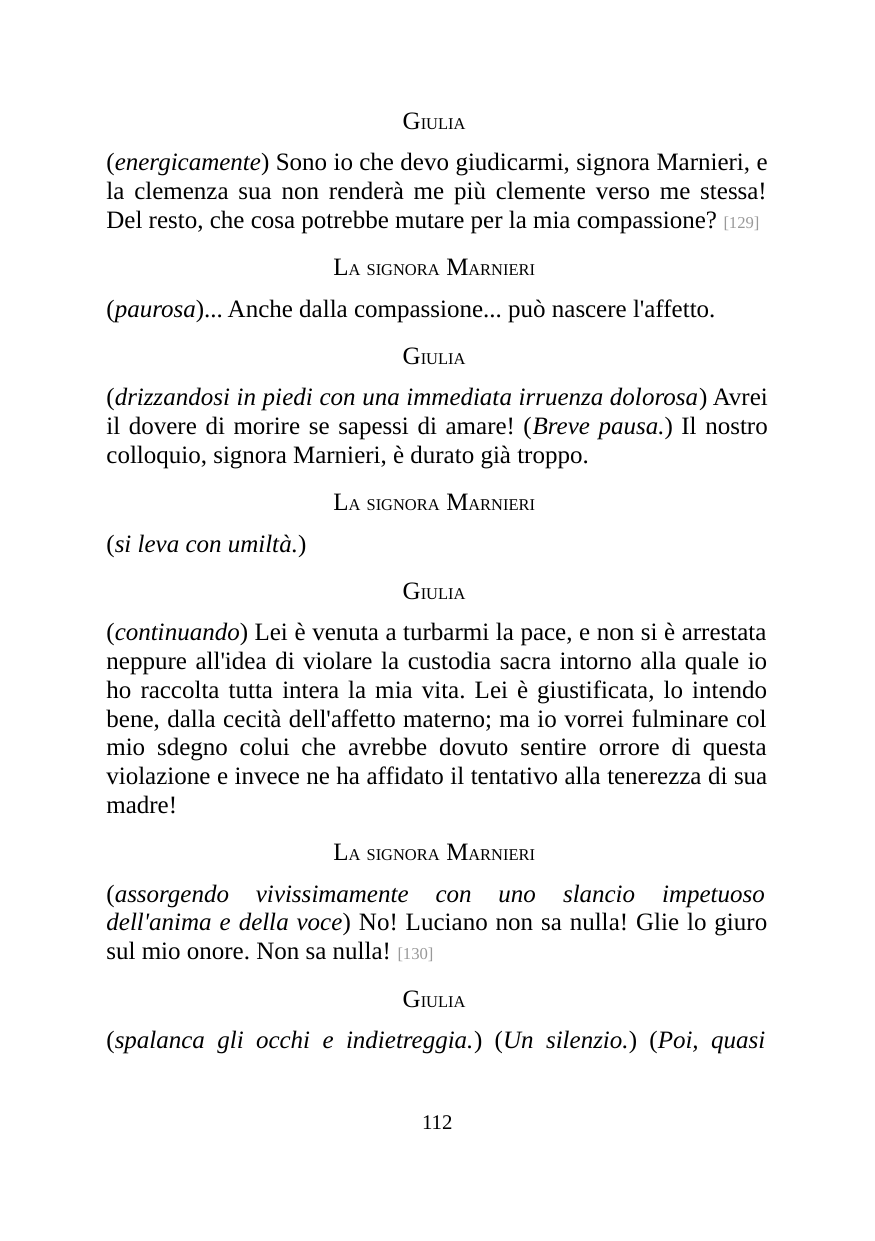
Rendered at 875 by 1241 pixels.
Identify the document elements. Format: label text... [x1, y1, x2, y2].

text (si leva con umiltà.) [106, 529, 768, 557]
text (paurosa)... Anche dalla compassione... può nascere l'affetto. [106, 294, 768, 322]
text Giulia [106, 341, 768, 370]
text Giulia [106, 984, 768, 1012]
text La signora Marnieri [106, 837, 768, 866]
text La signora Marnieri [106, 487, 768, 516]
text Giulia [106, 106, 768, 135]
text Giulia [106, 576, 768, 605]
text (assorgendo vivissimamente con uno slancio impetuoso dell'anima e della voce) No! Luciano non sa nulla! Glie lo giuro sul mio onore. Non sa nulla! [130] [106, 879, 768, 965]
text (energicamente) Sono io che devo giudicarmi, signora Marnieri, e la clemenza sua non renderà me più clemente verso me stessa! Del resto, che cosa potrebbe mutare per la mia compassione? [129] [106, 147, 768, 234]
text La signora Marnieri [106, 252, 768, 281]
text (spalanca gli occhi e indietreggia.) (Un silenzio.) (Poi, quasi [106, 1025, 768, 1054]
text (drizzandosi in piedi con una immediata irruenza dolorosa) Avrei il dovere di morire se sapessi di amare! (Breve pausa.) Il nostro colloquio, signora Marnieri, è durato già troppo. [106, 382, 768, 469]
text (continuando) Lei è venuta a turbarmi la pace, e non si è arrestata neppure all'idea di violare la custodia sacra intorno alla quale io ho raccolta tutta intera la mia vita. Lei è giustificata, lo intendo bene, dalla cecità dell'affetto materno; ma io vorrei fulminare col mio sdegno colui che avrebbe dovuto sentire orrore di questa violazione e invece ne ha affidato il tentativo alla tenerezza di sua madre! [106, 617, 768, 819]
